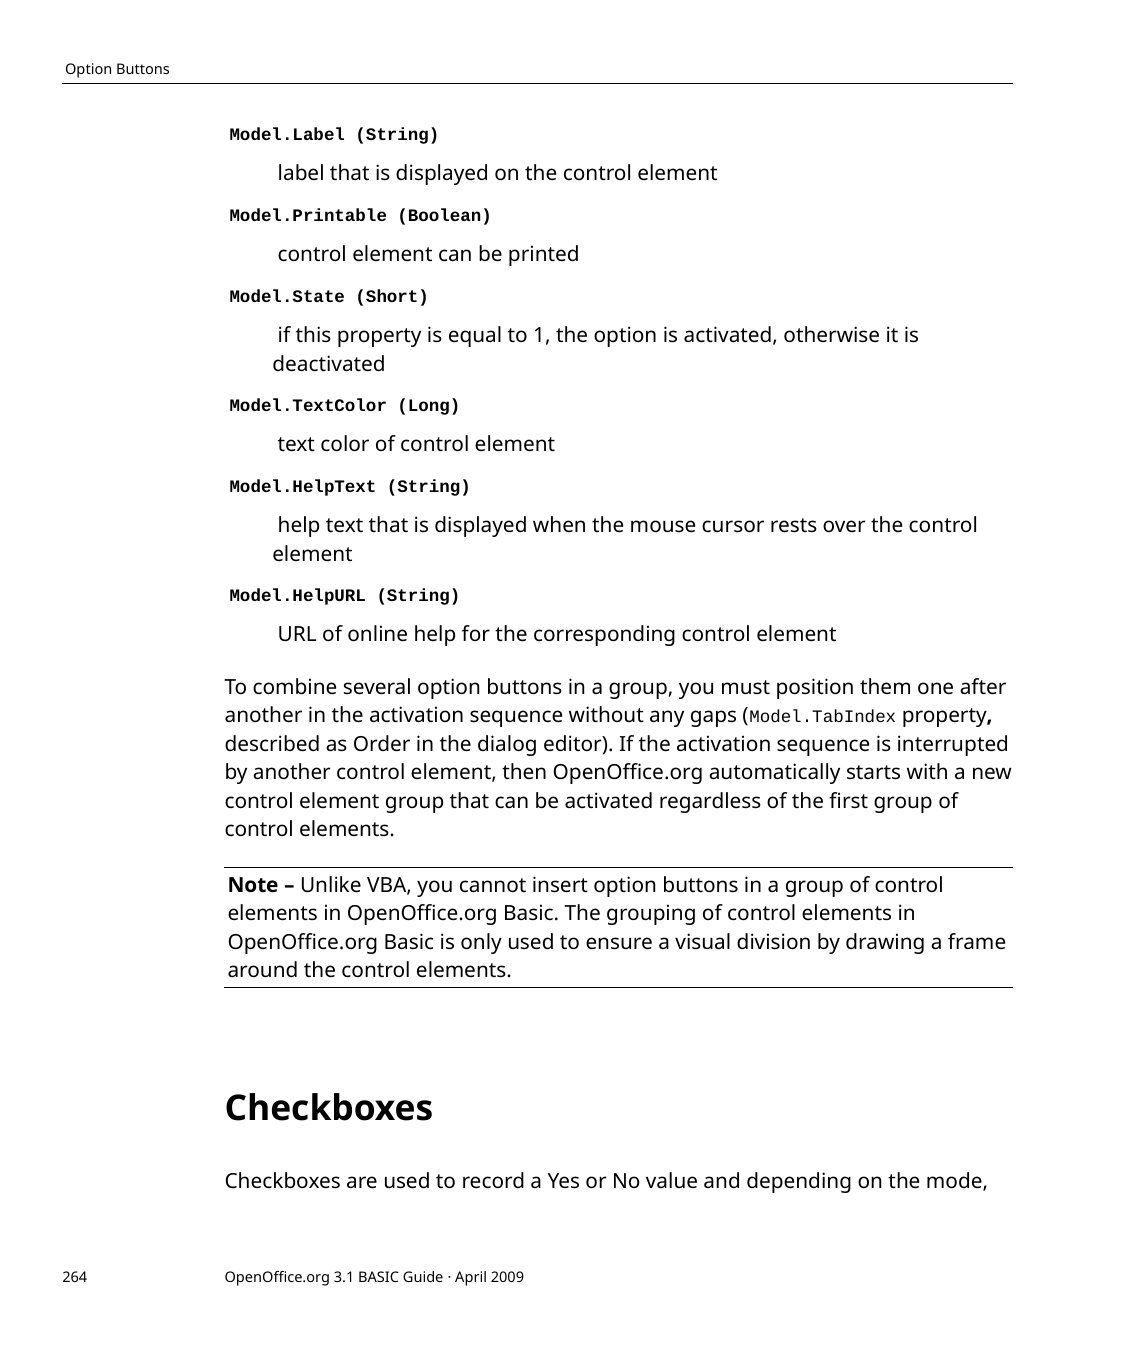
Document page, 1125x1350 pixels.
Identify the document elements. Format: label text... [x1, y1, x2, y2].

text To combine several option buttons in a group, you must position them one after another in the activation sequence without any gaps (Model.TabIndex property, described as Order in the dialog editor). If the activation sequence is interrupted by another control element, then OpenOffice.org automatically starts with a new control element group that can be activated regardless of the first group of control elements. [224, 672, 1013, 843]
list Unlike VBA, you cannot insert option buttons in a group of control elements in OpenOffice.org Basic. The grouping of control elements in OpenOffice.org Basic is only used to ensure a visual division by drawing a frame around the control elements. [224, 868, 1013, 987]
list help text that is displayed when the mouse cursor rests over the control element [272, 510, 1013, 567]
list label that is displayed on the control element [272, 158, 1013, 187]
list URL of online help for the corresponding control element [272, 619, 1013, 648]
list Model.HelpURL (String) [224, 579, 1013, 608]
list control element can be printed [272, 239, 1013, 268]
list Model.TextColor (Long) [224, 389, 1013, 417]
list Model.State (Short) [224, 280, 1013, 308]
subtitle Checkboxes [224, 1082, 1013, 1131]
text Checkboxes are used to record a Yes or No value and depending on the mode, [224, 1166, 1013, 1195]
list text color of control element [272, 429, 1013, 458]
list Model.Printable (Boolean) [224, 199, 1013, 227]
list if this property is equal to 1, the option is activated, otherwise it is deactivated [272, 320, 1013, 377]
list Model.Label (String) [224, 118, 1013, 147]
list Model.HelpText (String) [224, 470, 1013, 498]
